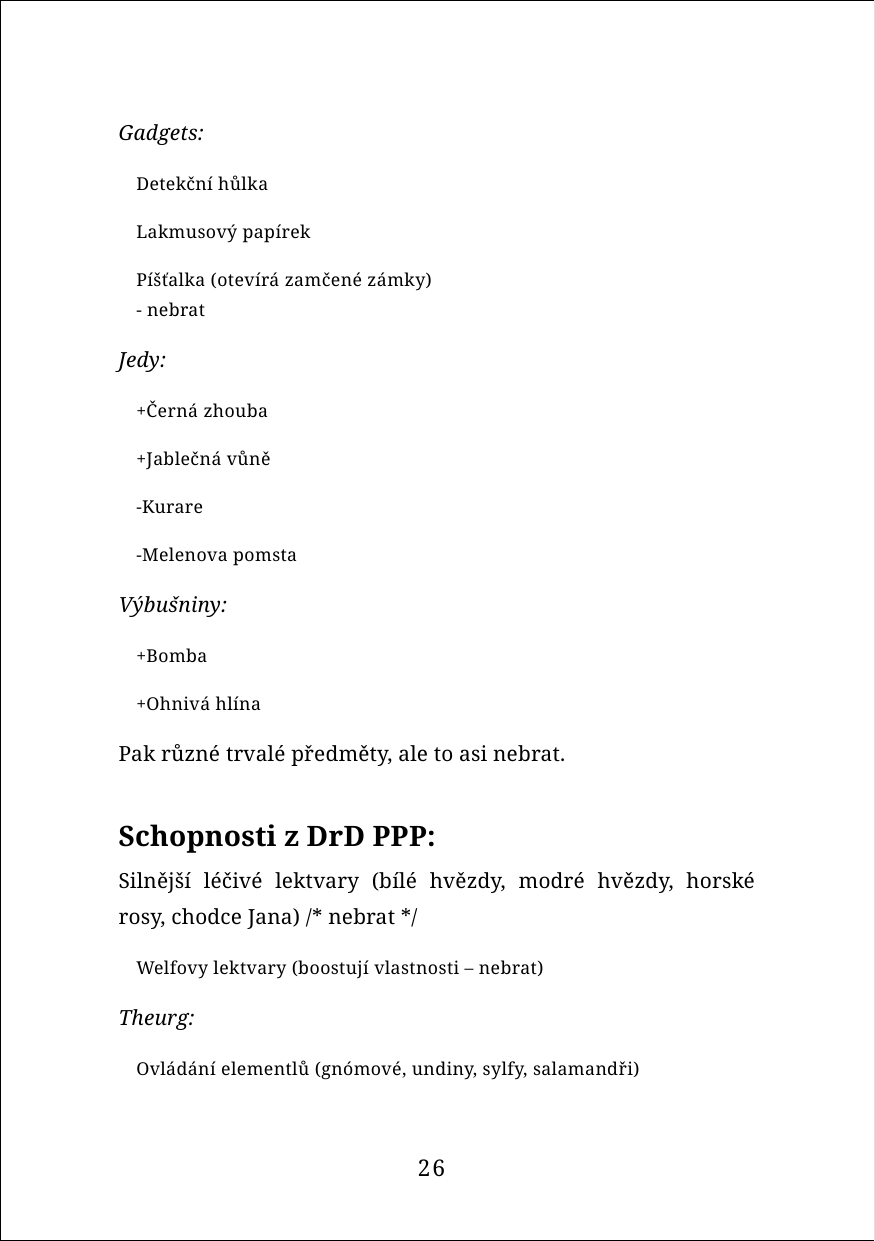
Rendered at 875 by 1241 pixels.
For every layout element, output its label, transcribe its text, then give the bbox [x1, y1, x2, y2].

text Píšťalka (otevírá zamčené zámky) - nebrat [136, 267, 756, 322]
text Silnější léčivé lektvary (bílé hvězdy, modré hvězdy, horské rosy, chodce Jana) /* nebrat */ [118, 866, 756, 930]
text Detekční hůlka [136, 171, 756, 196]
text Jedy: [118, 345, 756, 374]
text Výbušniny: [118, 590, 756, 619]
text Theurg: [118, 1003, 756, 1031]
text -Kurare [136, 494, 756, 519]
subtitle Schopnosti z DrD PPP: [118, 816, 756, 854]
text +Černá zhouba [136, 399, 756, 423]
text +Ohnivá hlína [136, 691, 756, 716]
text +Jablečná vůně [136, 447, 756, 471]
text -Melenova pomsta [136, 542, 756, 567]
text Welfovy lektvary (boostují vlastnosti – nebrat) [136, 955, 756, 979]
text Pak různé trvalé předměty, ale to asi nebrat. [118, 739, 756, 768]
text +Bomba [136, 643, 756, 668]
text Lakmusový papírek [136, 219, 756, 243]
text Gadgets: [118, 118, 756, 147]
text Ovládání elementlů (gnómové, undiny, sylfy, salamandři) [136, 1056, 756, 1080]
